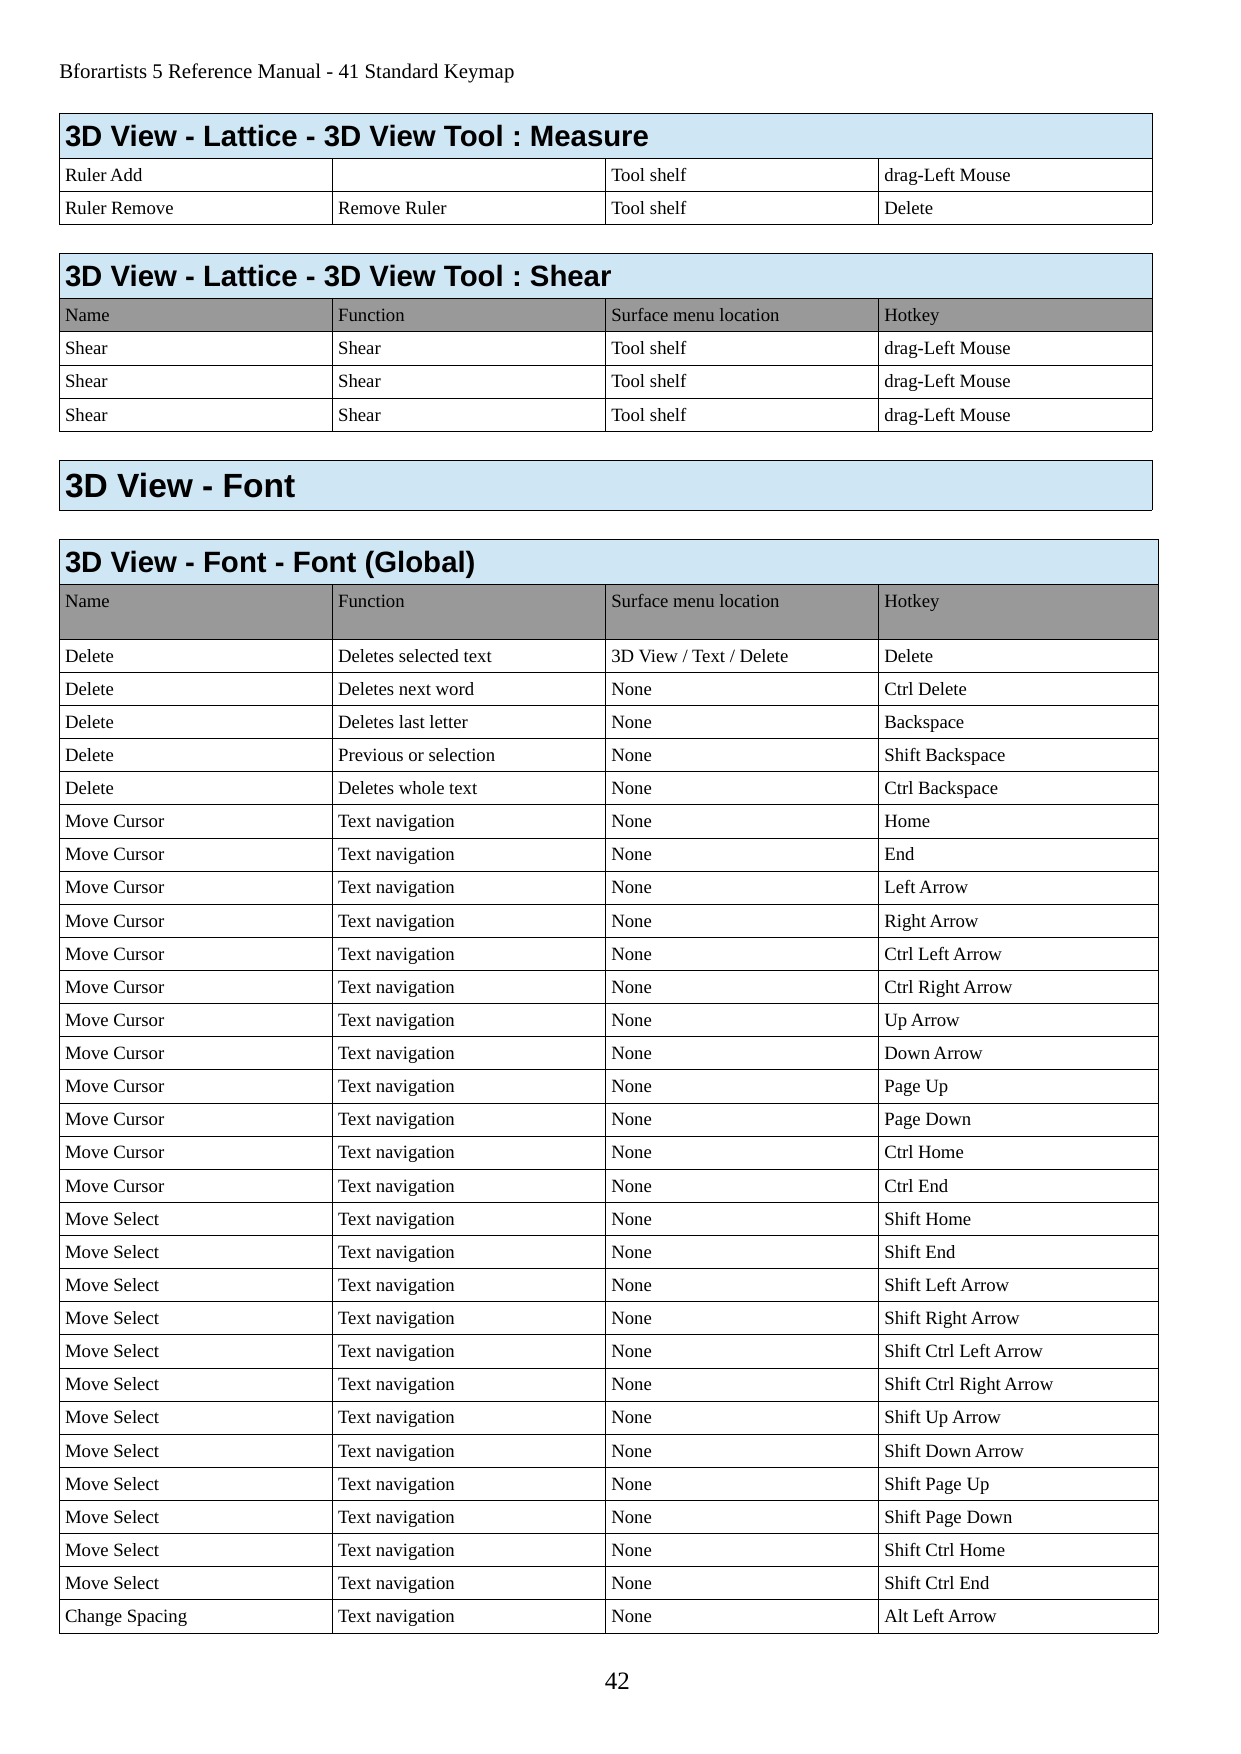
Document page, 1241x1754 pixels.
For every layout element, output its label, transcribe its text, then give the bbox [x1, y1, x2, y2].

table_cell Delete [879, 640, 1158, 672]
table_cell Move Cursor [60, 872, 332, 904]
table_cell Text navigation [333, 1600, 605, 1632]
table_cell None [606, 839, 878, 871]
table_cell Move Cursor [60, 1070, 332, 1102]
table_cell Function [333, 299, 605, 331]
table_cell [333, 159, 605, 191]
table_cell Move Cursor [60, 1137, 332, 1169]
table_cell Shift Down Arrow [879, 1435, 1158, 1467]
table_cell None [606, 1435, 878, 1467]
table_cell Text navigation [333, 1203, 605, 1235]
table_cell None [606, 905, 878, 937]
table_cell Text navigation [333, 971, 605, 1003]
table_cell Ruler Add [60, 159, 332, 191]
table_cell Text navigation [333, 1335, 605, 1367]
table_cell Text navigation [333, 1501, 605, 1533]
table_cell Ctrl Home [879, 1137, 1158, 1169]
table_cell Shear [60, 366, 332, 398]
table_cell Shear [333, 399, 605, 431]
table_cell End [879, 839, 1158, 871]
table_cell Move Select [60, 1335, 332, 1367]
table_header 3D View - Font [60, 461, 1152, 510]
table_cell Shift Home [879, 1203, 1158, 1235]
table_cell Home [879, 805, 1158, 837]
table_cell drag-Left Mouse [879, 366, 1152, 398]
table_cell Tool shelf [606, 159, 878, 191]
table_cell None [606, 1335, 878, 1367]
table_cell Name [60, 299, 332, 331]
table_cell None [606, 706, 878, 738]
table_cell Move Select [60, 1435, 332, 1467]
table_cell Shift Right Arrow [879, 1302, 1158, 1334]
table_cell Move Select [60, 1534, 332, 1566]
table_cell Page Up [879, 1070, 1158, 1102]
table_cell Move Cursor [60, 805, 332, 837]
table_cell Shear [333, 332, 605, 364]
table_cell Text navigation [333, 905, 605, 937]
table_cell Move Select [60, 1567, 332, 1599]
table_cell Text navigation [333, 1435, 605, 1467]
table_cell None [606, 772, 878, 804]
table_header 3D View - Font - Font (Global) [60, 540, 1158, 584]
table_cell Move Select [60, 1468, 332, 1500]
table_cell None [606, 1037, 878, 1069]
table_cell Text navigation [333, 1269, 605, 1301]
table_cell Move Select [60, 1302, 332, 1334]
table_cell Delete [60, 739, 332, 771]
table_cell Previous or selection [333, 739, 605, 771]
table_cell drag-Left Mouse [879, 332, 1152, 364]
table_cell None [606, 1600, 878, 1632]
table_cell Tool shelf [606, 332, 878, 364]
table_cell None [606, 1302, 878, 1334]
table_cell Text navigation [333, 938, 605, 970]
table_cell Text navigation [333, 1037, 605, 1069]
table_cell None [606, 1501, 878, 1533]
table_cell Change Spacing [60, 1600, 332, 1632]
table_cell Text navigation [333, 1302, 605, 1334]
table_cell None [606, 1567, 878, 1599]
table_cell Shift Left Arrow [879, 1269, 1158, 1301]
table_cell Ctrl End [879, 1170, 1158, 1202]
table_cell None [606, 1170, 878, 1202]
table_cell None [606, 938, 878, 970]
table_cell Shift Ctrl Right Arrow [879, 1369, 1158, 1401]
table_cell None [606, 673, 878, 705]
table_cell drag-Left Mouse [879, 399, 1152, 431]
table_cell Shear [333, 366, 605, 398]
table_cell Down Arrow [879, 1037, 1158, 1069]
table_cell None [606, 1104, 878, 1136]
table_cell Hotkey [879, 585, 1158, 639]
table_cell Surface menu location [606, 299, 878, 331]
table_cell Move Cursor [60, 971, 332, 1003]
table_cell None [606, 1203, 878, 1235]
table_cell Text navigation [333, 1567, 605, 1599]
table_cell Delete [60, 772, 332, 804]
table_cell Shift Page Up [879, 1468, 1158, 1500]
table_cell Shift Page Down [879, 1501, 1158, 1533]
table_cell Shift Ctrl Left Arrow [879, 1335, 1158, 1367]
table_cell Right Arrow [879, 905, 1158, 937]
table_cell Shear [60, 332, 332, 364]
table_header 3D View - Lattice - 3D View Tool : Shear [60, 254, 1152, 298]
table_cell Name [60, 585, 332, 639]
table_cell Up Arrow [879, 1004, 1158, 1036]
table_cell Text navigation [333, 1137, 605, 1169]
table_cell Move Select [60, 1501, 332, 1533]
table_cell Shift Up Arrow [879, 1402, 1158, 1434]
table_cell None [606, 971, 878, 1003]
table_cell None [606, 1369, 878, 1401]
table_cell Move Select [60, 1369, 332, 1401]
table_cell Deletes last letter [333, 706, 605, 738]
table_cell Page Down [879, 1104, 1158, 1136]
table_cell Delete [60, 673, 332, 705]
table_cell None [606, 1468, 878, 1500]
table_cell None [606, 805, 878, 837]
table_cell Backspace [879, 706, 1158, 738]
table_cell Text navigation [333, 805, 605, 837]
table_cell Move Cursor [60, 1104, 332, 1136]
table_cell Function [333, 585, 605, 639]
table_cell Ctrl Right Arrow [879, 971, 1158, 1003]
table_cell Text navigation [333, 1170, 605, 1202]
table_cell Shift Ctrl Home [879, 1534, 1158, 1566]
table_cell None [606, 872, 878, 904]
table_cell Tool shelf [606, 366, 878, 398]
table_cell Move Cursor [60, 1004, 332, 1036]
table_cell None [606, 1004, 878, 1036]
table_cell Text navigation [333, 1236, 605, 1268]
table_cell None [606, 1236, 878, 1268]
table_cell Text navigation [333, 1534, 605, 1566]
table_cell None [606, 1070, 878, 1102]
table_cell None [606, 1137, 878, 1169]
table_cell Shear [60, 399, 332, 431]
table_cell Move Select [60, 1269, 332, 1301]
table_cell Text navigation [333, 1004, 605, 1036]
table_cell Text navigation [333, 872, 605, 904]
table_cell Hotkey [879, 299, 1152, 331]
table_cell Ruler Remove [60, 192, 332, 224]
table_cell Tool shelf [606, 192, 878, 224]
table_cell None [606, 1269, 878, 1301]
table_cell Move Cursor [60, 938, 332, 970]
table_cell 3D View / Text / Delete [606, 640, 878, 672]
table_cell Delete [60, 706, 332, 738]
table_cell Move Select [60, 1203, 332, 1235]
table_cell Alt Left Arrow [879, 1600, 1158, 1632]
table_cell Move Cursor [60, 839, 332, 871]
table_cell None [606, 739, 878, 771]
table_cell Move Cursor [60, 1037, 332, 1069]
table_cell Move Select [60, 1402, 332, 1434]
table_cell Move Cursor [60, 905, 332, 937]
table_cell None [606, 1534, 878, 1566]
table_cell Delete [60, 640, 332, 672]
table_cell Move Cursor [60, 1170, 332, 1202]
table_cell drag-Left Mouse [879, 159, 1152, 191]
table_cell Ctrl Delete [879, 673, 1158, 705]
table_cell Deletes next word [333, 673, 605, 705]
table_cell Left Arrow [879, 872, 1158, 904]
table_cell Text navigation [333, 1468, 605, 1500]
table_cell None [606, 1402, 878, 1434]
table_cell Deletes selected text [333, 640, 605, 672]
table_cell Ctrl Backspace [879, 772, 1158, 804]
table_cell Shift Ctrl End [879, 1567, 1158, 1599]
table_cell Surface menu location [606, 585, 878, 639]
table_cell Text navigation [333, 1402, 605, 1434]
table_cell Shift Backspace [879, 739, 1158, 771]
table_cell Text navigation [333, 1104, 605, 1136]
table_cell Text navigation [333, 839, 605, 871]
table_cell Text navigation [333, 1369, 605, 1401]
table_cell Shift End [879, 1236, 1158, 1268]
table_cell Deletes whole text [333, 772, 605, 804]
table_cell Delete [879, 192, 1152, 224]
table_cell Tool shelf [606, 399, 878, 431]
table_header 3D View - Lattice - 3D View Tool : Measure [60, 114, 1152, 158]
table_cell Remove Ruler [333, 192, 605, 224]
table_cell Text navigation [333, 1070, 605, 1102]
table_cell Move Select [60, 1236, 332, 1268]
table_cell Ctrl Left Arrow [879, 938, 1158, 970]
